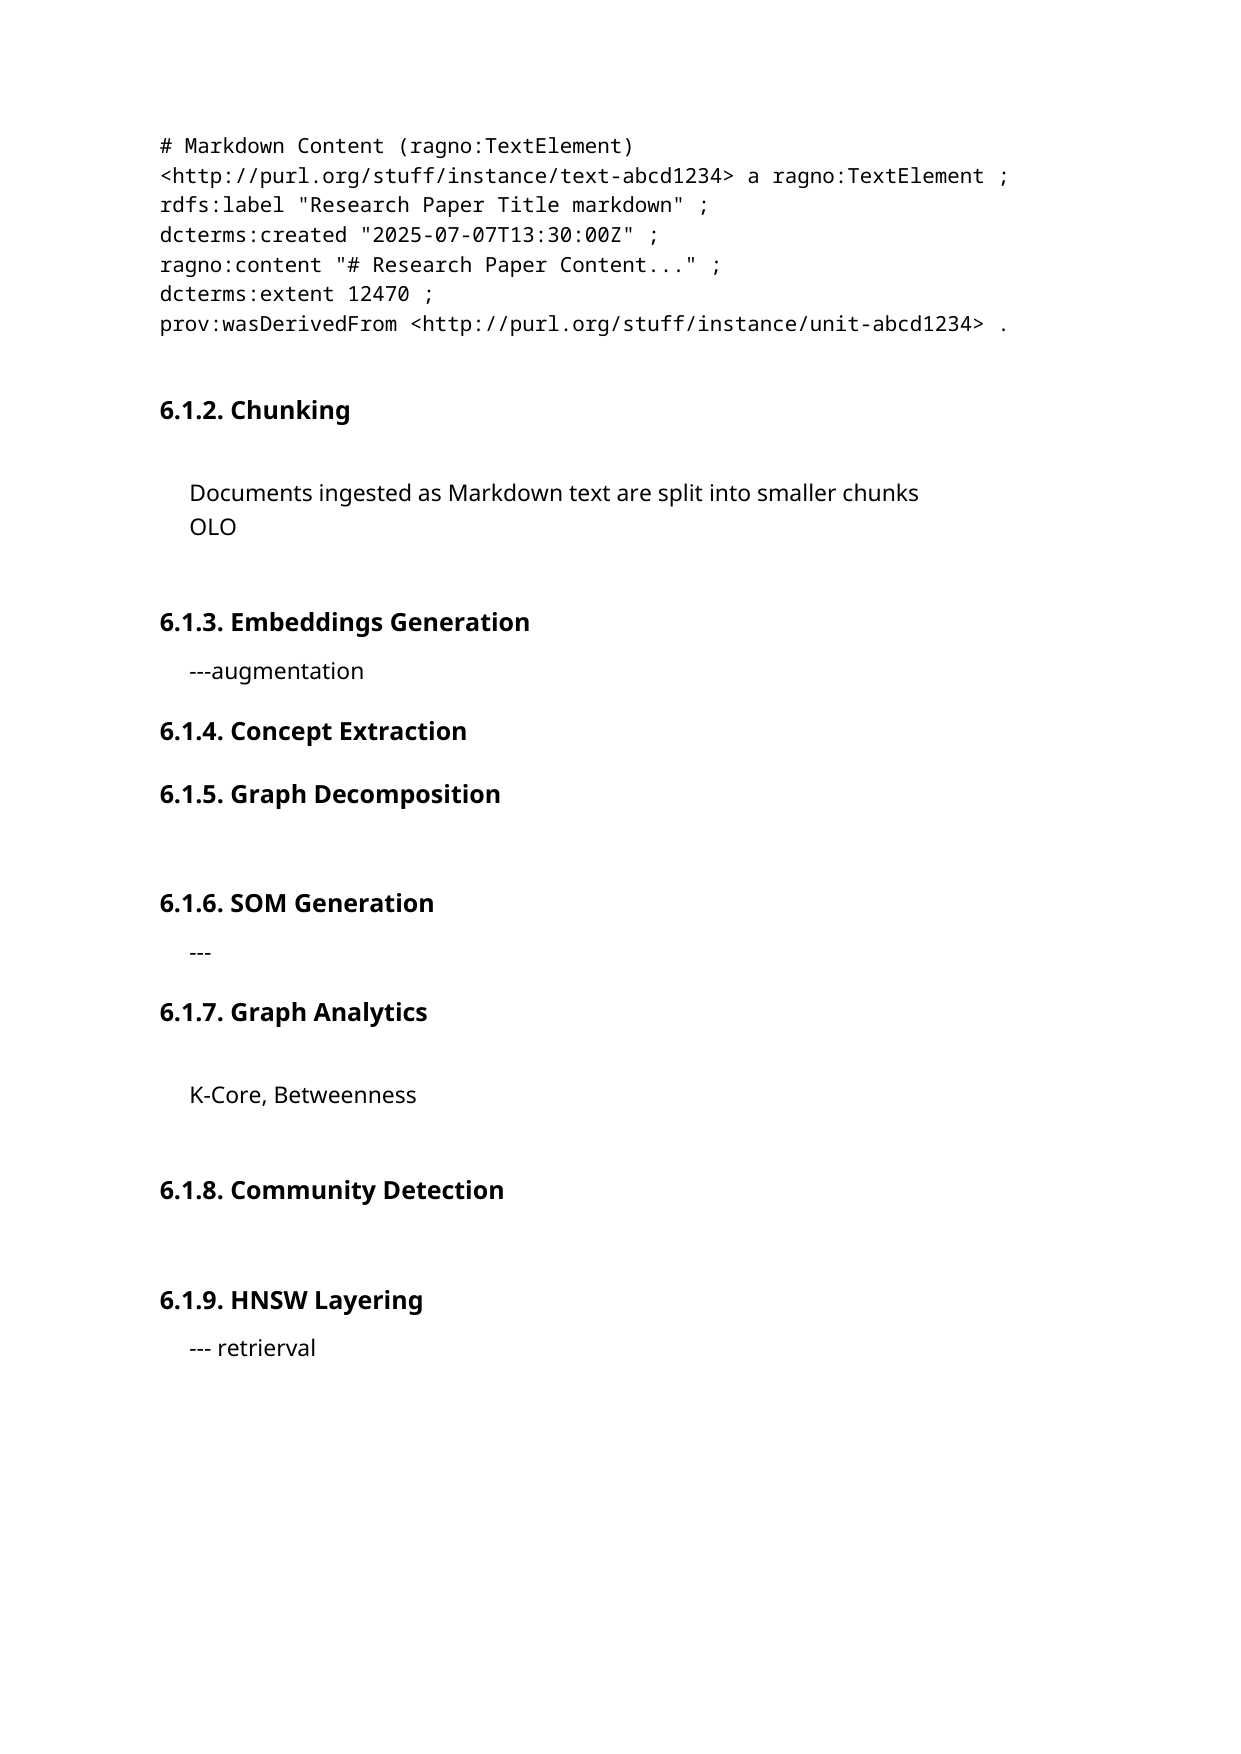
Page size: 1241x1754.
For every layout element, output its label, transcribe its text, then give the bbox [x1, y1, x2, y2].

text ---augmentation [159, 655, 1093, 686]
text --- [159, 936, 1093, 967]
text ragno:content "# Research Paper Content..." ; [159, 249, 1093, 278]
text OLO [159, 511, 1093, 542]
text <http://purl.org/stuff/instance/text-abcd1234> a ragno:TextElement ; [159, 159, 1093, 189]
subtitle Chunking [159, 392, 1093, 426]
text # Markdown Content (ragno:TextElement) [159, 130, 1093, 159]
subtitle Concept Extraction [159, 714, 1093, 748]
subtitle Graph Analytics [159, 995, 1093, 1029]
subtitle Embeddings Generation [159, 605, 1093, 639]
text --- retrierval [159, 1332, 1093, 1363]
text Documents ingested as Markdown text are split into smaller chunks [159, 477, 1093, 508]
subtitle Community Detection [159, 1173, 1093, 1207]
subtitle Graph Decomposition [159, 776, 1093, 811]
text rdfs:label "Research Paper Title markdown" ; [159, 189, 1093, 219]
subtitle SOM Generation [159, 886, 1093, 920]
text K-Core, Betweenness [159, 1079, 1093, 1111]
text dcterms:created "2025-07-07T13:30:00Z" ; [159, 219, 1093, 249]
text prov:wasDerivedFrom <http://purl.org/stuff/instance/unit-abcd1234> . [159, 308, 1093, 338]
text dcterms:extent 12470 ; [159, 278, 1093, 308]
subtitle HNSW Layering [159, 1282, 1093, 1316]
